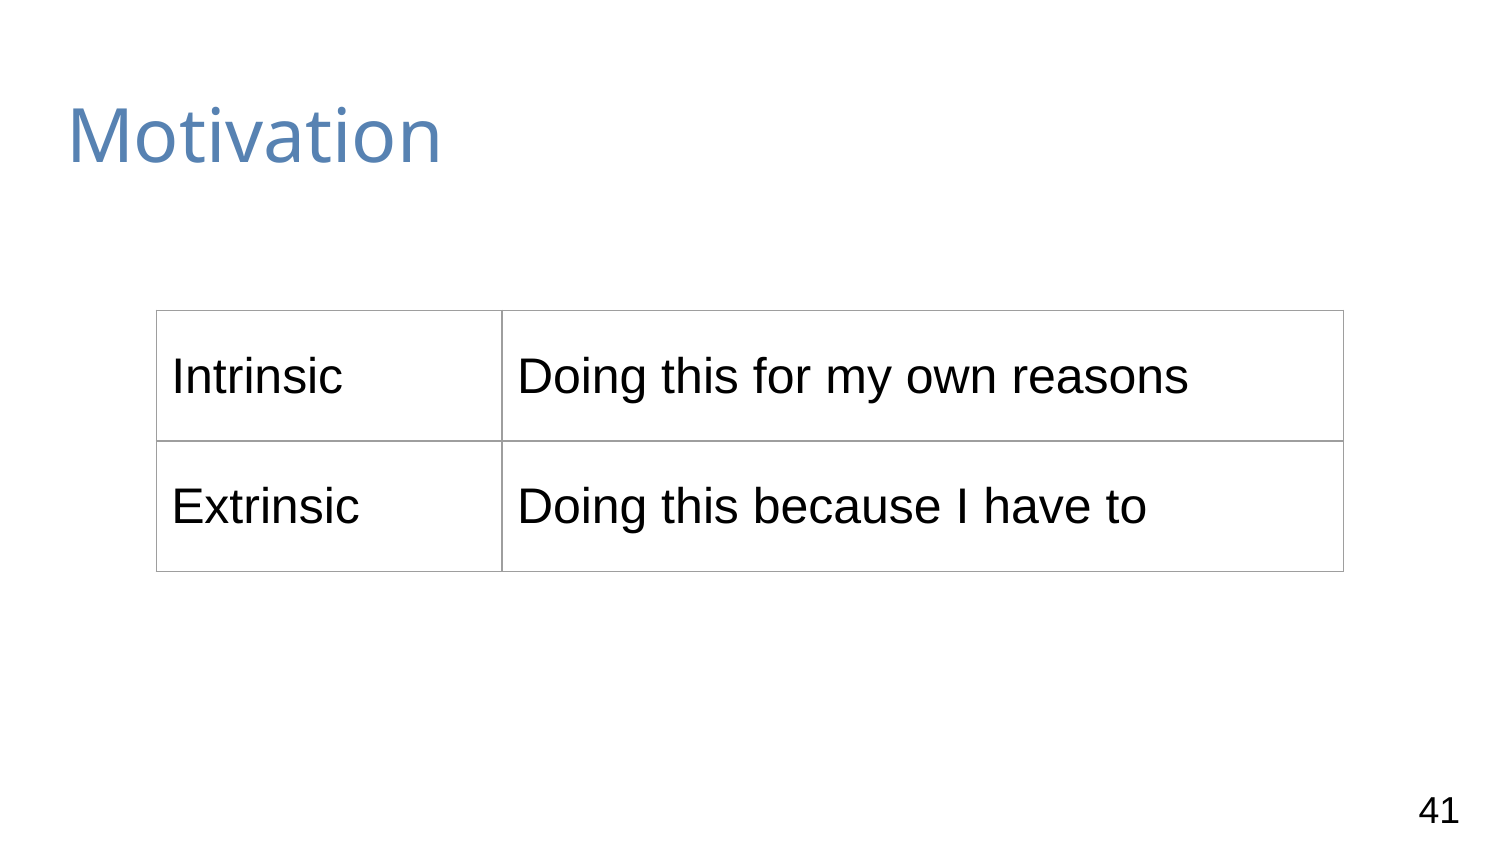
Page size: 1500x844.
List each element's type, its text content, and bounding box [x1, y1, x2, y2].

table_cell Extrinsic [157, 442, 501, 571]
table_cell Doing this because I have to [503, 442, 1343, 571]
table_header Intrinsic [157, 311, 501, 440]
table_header Doing this for my own reasons [503, 311, 1343, 440]
title Motivation [51, 72, 1449, 167]
